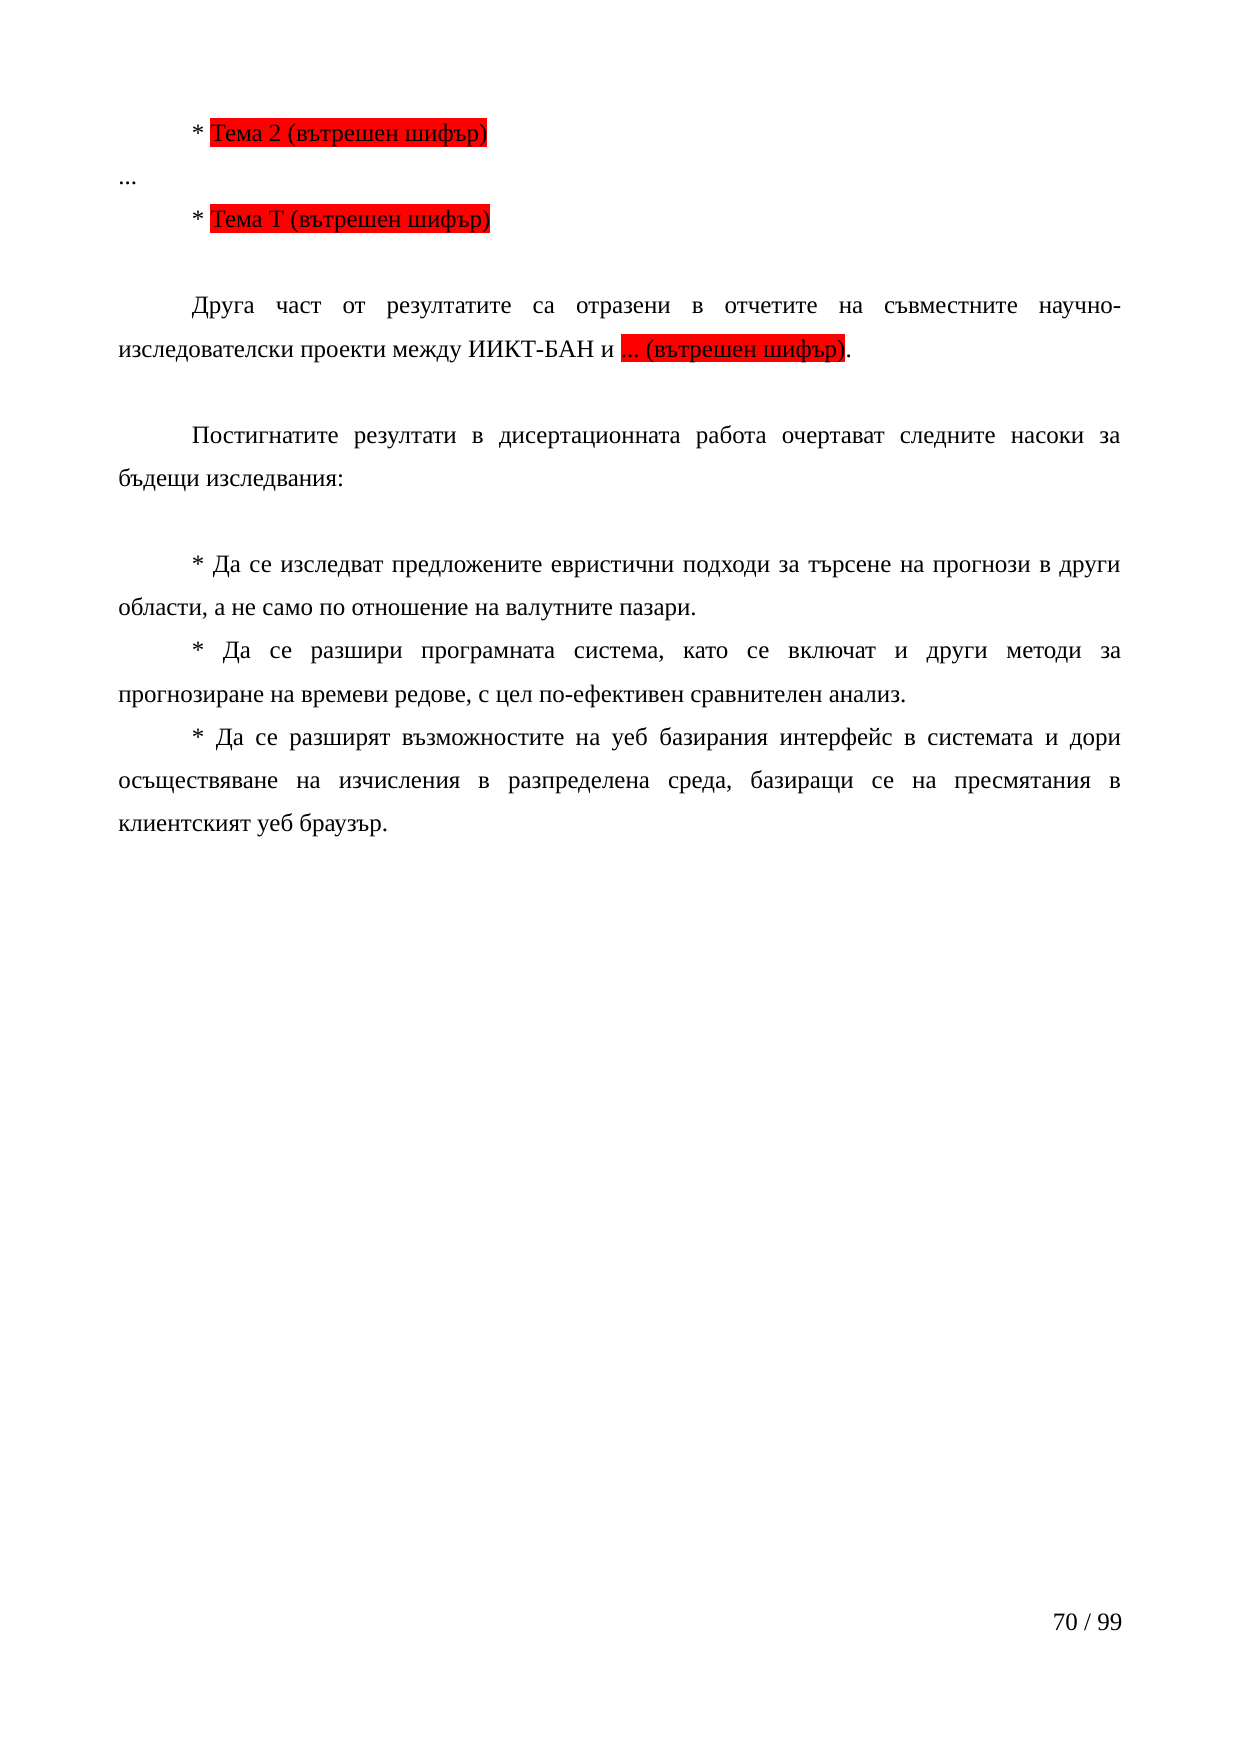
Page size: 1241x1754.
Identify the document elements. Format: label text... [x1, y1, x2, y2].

text Постигнатите резултати в дисертационната работа очертават следните насоки за бъдещи изследвания: [118, 420, 1122, 492]
text * Да се изследват предложените евристични подходи за търсене на прогнози в други области, а не само по отношение на валутните пазари. [118, 549, 1122, 621]
text * Да се разшири програмната система, като се включат и други методи за прогнозиране на времеви редове, с цел по-ефективен сравнителен анализ. [118, 636, 1122, 707]
text * Тема Т (вътрешен шифър) [118, 204, 1122, 233]
text * Да се разширят възможностите на уеб базирания интерфейс в системата и дори осъществяване на изчисления в разпределена среда, базиращи се на пресмятания в клиентският уеб браузър. [118, 722, 1122, 837]
text Друга част от резултатите са отразени в отчетите на съвместните научно-изследователски проекти между ИИКТ-БАН и ... (вътрешен шифър). [118, 291, 1122, 362]
text ... [118, 161, 1122, 190]
text * Тема 2 (вътрешен шифър) [118, 118, 1122, 147]
